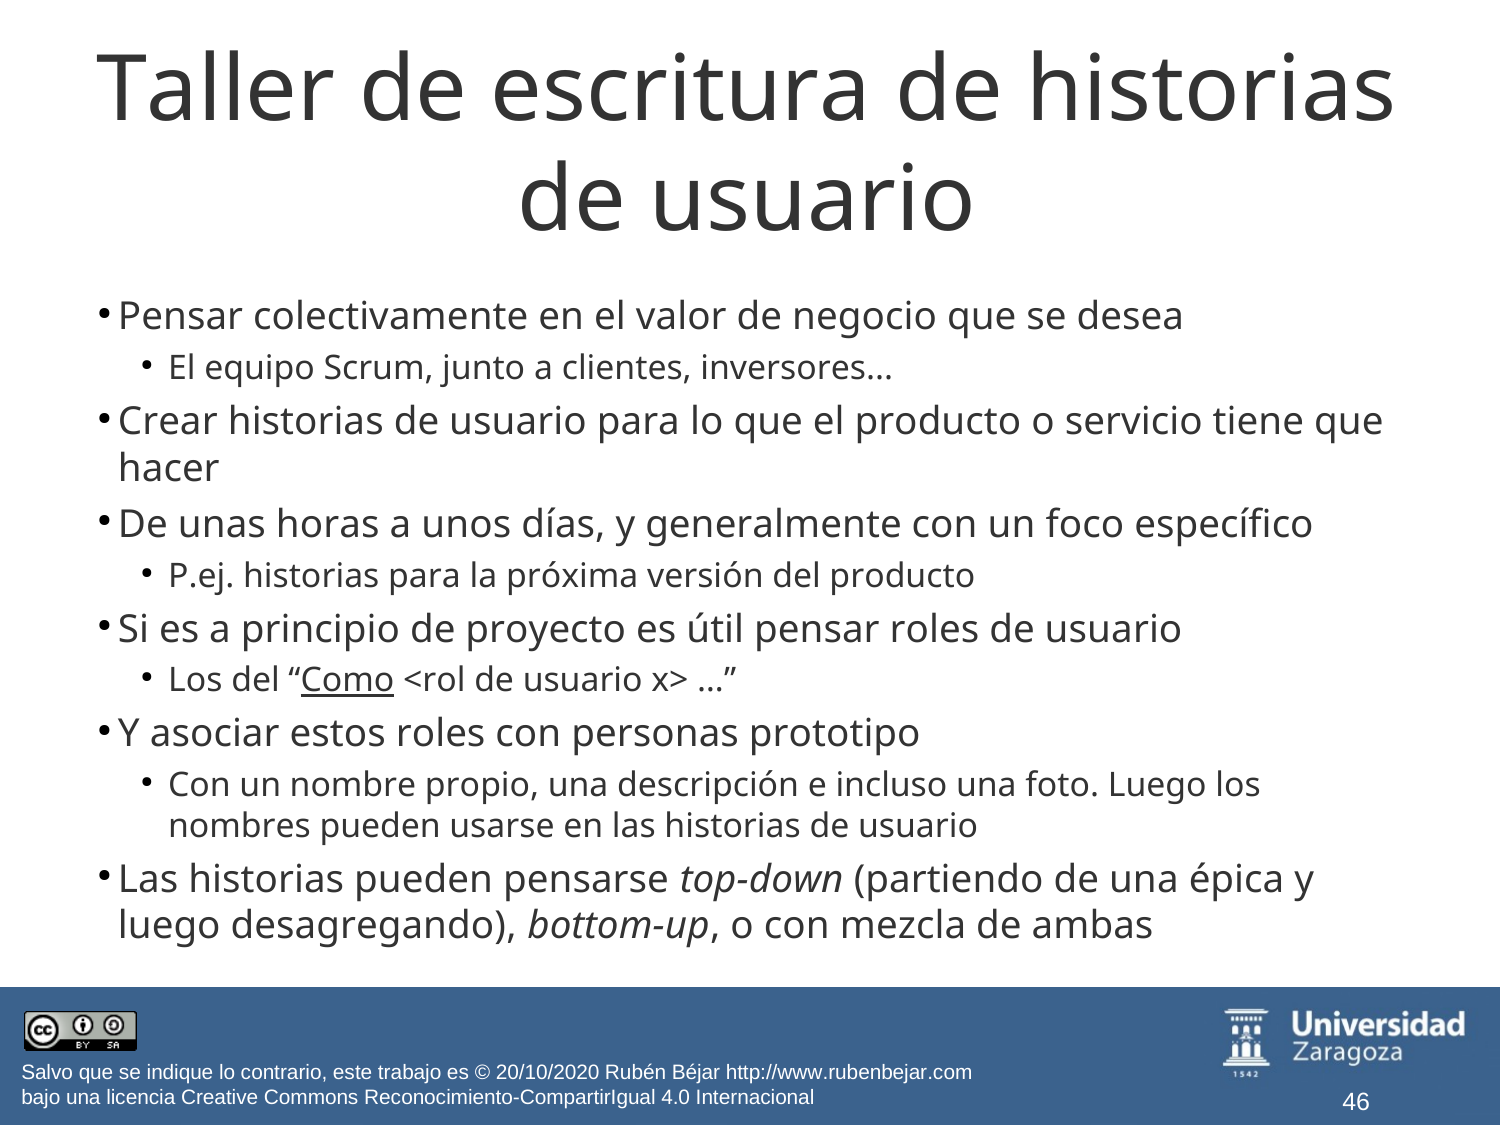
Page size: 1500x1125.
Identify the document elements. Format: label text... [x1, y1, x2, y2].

picture [0, 987, 1500, 1125]
list Pensar colectivamente en el valor de negocio que se desea El equipo Scrum, junto a clientes, inversores... Crear historias de usuario para lo que el producto o servicio tiene que hacer De unas horas a unos días, y generalmente con un foco específico P.ej. historias para la próxima versión del producto Si es a principio de proyecto es útil pensar roles de usuario Los del “Como <rol de usuario x> …” Y asociar estos roles con personas prototipo Con un nombre propio, una descripción e incluso una foto. Luego los nombres pueden usarse en las historias de usuario Las historias pueden pensarse top-down (partiendo de una épica y luego desagregando), bottom-up, o con mezcla de ambas [82, 283, 1418, 957]
title Taller de escritura de historias de usuario [74, 21, 1420, 257]
